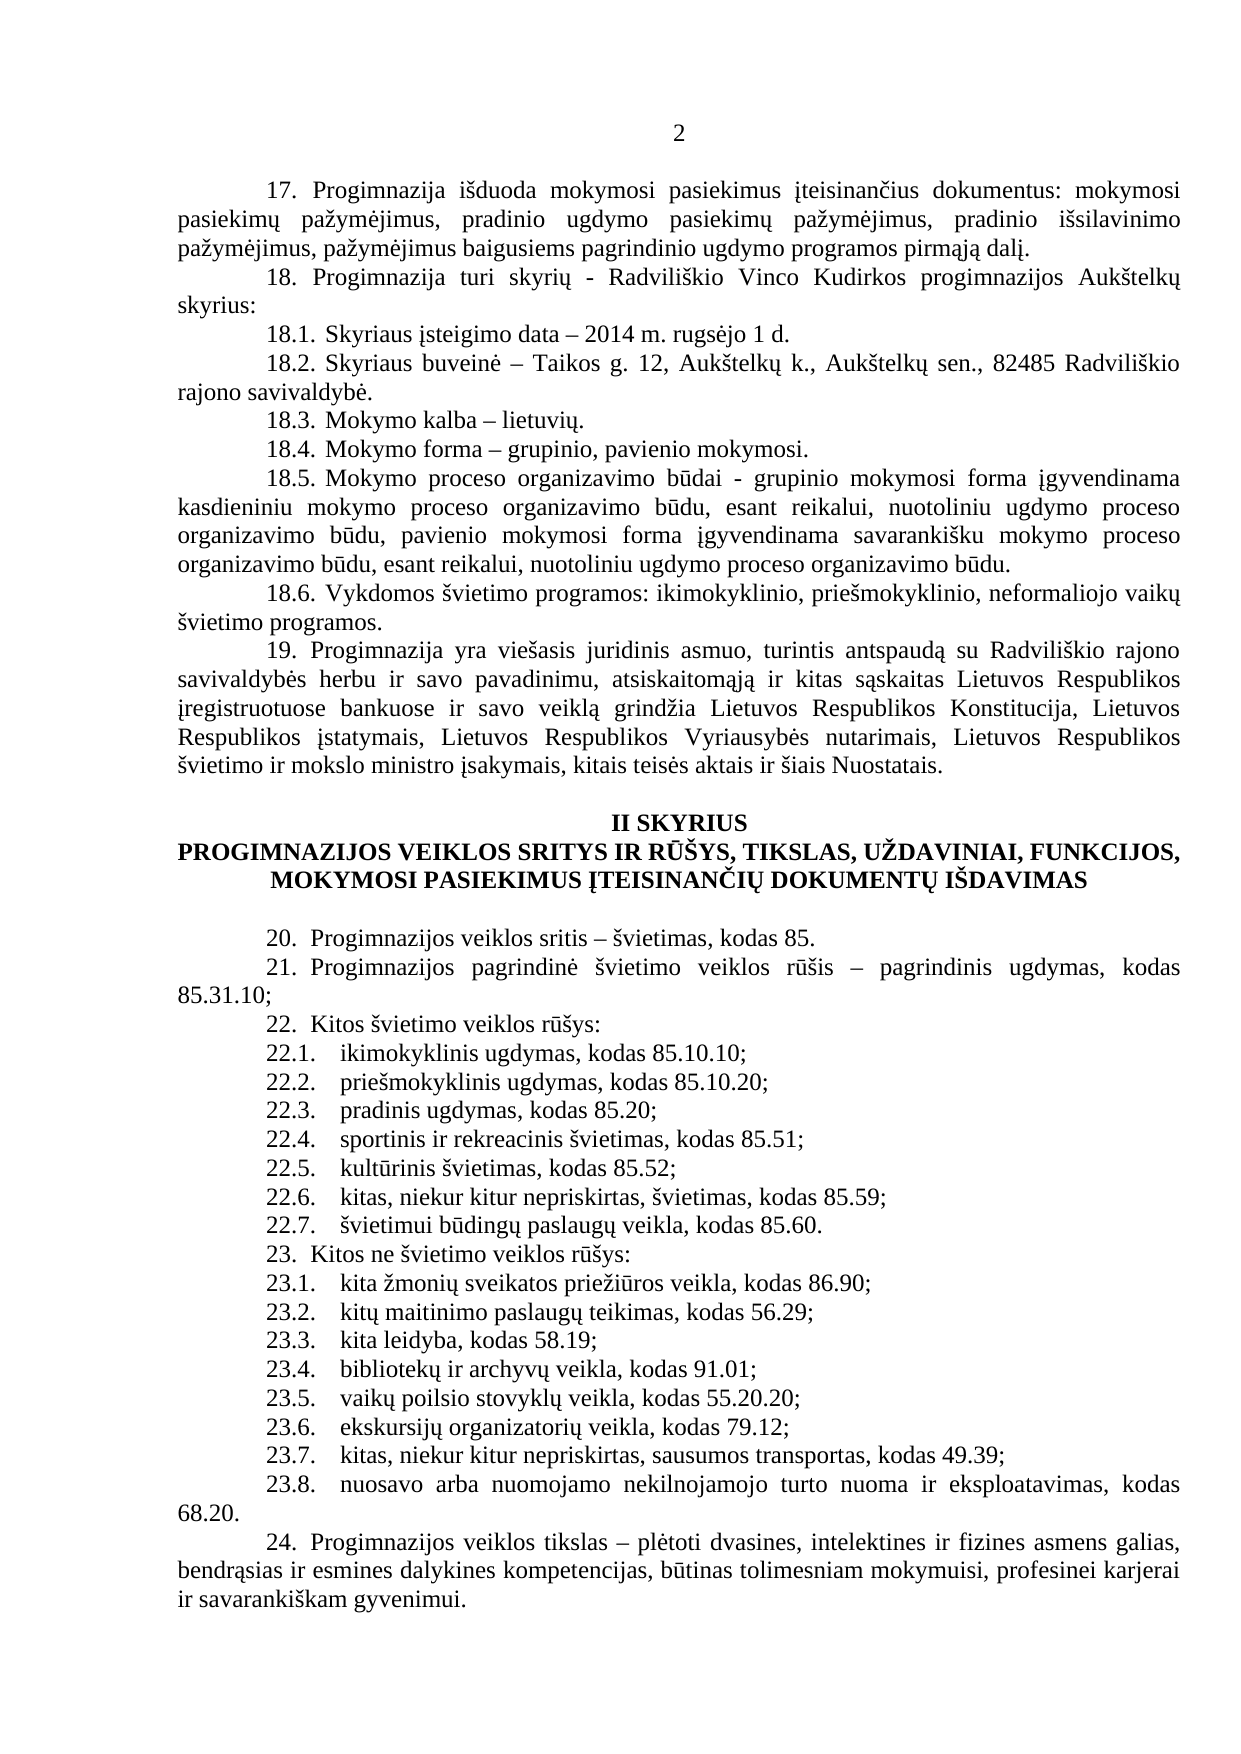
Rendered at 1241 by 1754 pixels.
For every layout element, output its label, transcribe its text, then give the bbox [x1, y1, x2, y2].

text 18.6. Vykdomos švietimo programos: ikimokyklinio, priešmokyklinio, neformaliojo vaikų švietimo programos. [177, 578, 1181, 636]
text 18.4. Mokymo forma – grupinio, pavienio mokymosi. [177, 434, 1181, 463]
text 23.6. ekskursijų organizatorių veikla, kodas 79.12; [177, 1412, 1181, 1441]
text 17. Progimnazija išduoda mokymosi pasiekimus įteisinančius dokumentus: mokymosi pasiekimų pažymėjimus, pradinio ugdymo pasiekimų pažymėjimus, pradinio išsilavinimo pažymėjimus, pažymėjimus baigusiems pagrindinio ugdymo programos pirmąją dalį. [177, 176, 1181, 262]
text 22.1. ikimokyklinis ugdymas, kodas 85.10.10; [177, 1038, 1181, 1067]
text 23.8. nuosavo arba nuomojamo nekilnojamojo turto nuoma ir eksploatavimas, kodas 68.20. [177, 1469, 1181, 1527]
text 20. Progimnazijos veiklos sritis – švietimas, kodas 85. [177, 923, 1181, 952]
text 22. Kitos švietimo veiklos rūšys: [177, 1009, 1181, 1038]
text 23.7. kitas, niekur kitur nepriskirtas, sausumos transportas, kodas 49.39; [177, 1441, 1181, 1469]
text 21. Progimnazijos pagrindinė švietimo veiklos rūšis – pagrindinis ugdymas, kodas 85.31.10; [177, 952, 1181, 1009]
text PROGIMNAZIJOS VEIKLOS SRITYS IR RŪŠYS, TIKSLAS, UŽDAVINIAI, FUNKCIJOS, MOKYMOSI PASIEKIMUS ĮTEISINANČIŲ DOKUMENTŲ IŠDAVIMAS [177, 837, 1181, 894]
text 23. Kitos ne švietimo veiklos rūšys: [177, 1239, 1181, 1268]
text 23.2. kitų maitinimo paslaugų teikimas, kodas 56.29; [177, 1297, 1181, 1326]
text 22.4. sportinis ir rekreacinis švietimas, kodas 85.51; [177, 1124, 1181, 1153]
text 23.3. kita leidyba, kodas 58.19; [177, 1326, 1181, 1354]
text 23.1. kita žmonių sveikatos priežiūros veikla, kodas 86.90; [177, 1268, 1181, 1297]
text 18.3. Mokymo kalba – lietuvių. [177, 406, 1181, 434]
text 23.5. vaikų poilsio stovyklų veikla, kodas 55.20.20; [177, 1383, 1181, 1412]
text 22.2. priešmokyklinis ugdymas, kodas 85.10.20; [177, 1067, 1181, 1096]
text 22.5. kultūrinis švietimas, kodas 85.52; [177, 1153, 1181, 1182]
text 18.1. Skyriaus įsteigimo data – 2014 m. rugsėjo 1 d. [177, 319, 1181, 348]
text 18. Progimnazija turi skyrių - Radviliškio Vinco Kudirkos progimnazijos Aukštelkų skyrius: [177, 262, 1181, 319]
text II SKYRIUS [177, 808, 1181, 837]
text 22.3. pradinis ugdymas, kodas 85.20; [177, 1096, 1181, 1124]
text 24. Progimnazijos veiklos tikslas – plėtoti dvasines, intelektines ir fizines asmens galias, bendrąsias ir esmines dalykines kompetencijas, būtinas tolimesniam mokymuisi, profesinei karjerai ir savarankiškam gyvenimui. [177, 1527, 1181, 1613]
text 22.6. kitas, niekur kitur nepriskirtas, švietimas, kodas 85.59; [177, 1182, 1181, 1211]
text 23.4. bibliotekų ir archyvų veikla, kodas 91.01; [177, 1354, 1181, 1383]
text 18.2. Skyriaus buveinė – Taikos g. 12, Aukštelkų k., Aukštelkų sen., 82485 Radviliškio rajono savivaldybė. [177, 348, 1181, 406]
text 19. Progimnazija yra viešasis juridinis asmuo, turintis antspaudą su Radviliškio rajono savivaldybės herbu ir savo pavadinimu, atsiskaitomąją ir kitas sąskaitas Lietuvos Respublikos įregistruotuose bankuose ir savo veiklą grindžia Lietuvos Respublikos Konstitucija, Lietuvos Respublikos įstatymais, Lietuvos Respublikos Vyriausybės nutarimais, Lietuvos Respublikos švietimo ir mokslo ministro įsakymais, kitais teisės aktais ir šiais Nuostatais. [177, 636, 1181, 779]
text 22.7. švietimui būdingų paslaugų veikla, kodas 85.60. [177, 1211, 1181, 1239]
text 18.5. Mokymo proceso organizavimo būdai - grupinio mokymosi forma įgyvendinama kasdieniniu mokymo proceso organizavimo būdu, esant reikalui, nuotoliniu ugdymo proceso organizavimo būdu, pavienio mokymosi forma įgyvendinama savarankišku mokymo proceso organizavimo būdu, esant reikalui, nuotoliniu ugdymo proceso organizavimo būdu. [177, 463, 1181, 578]
